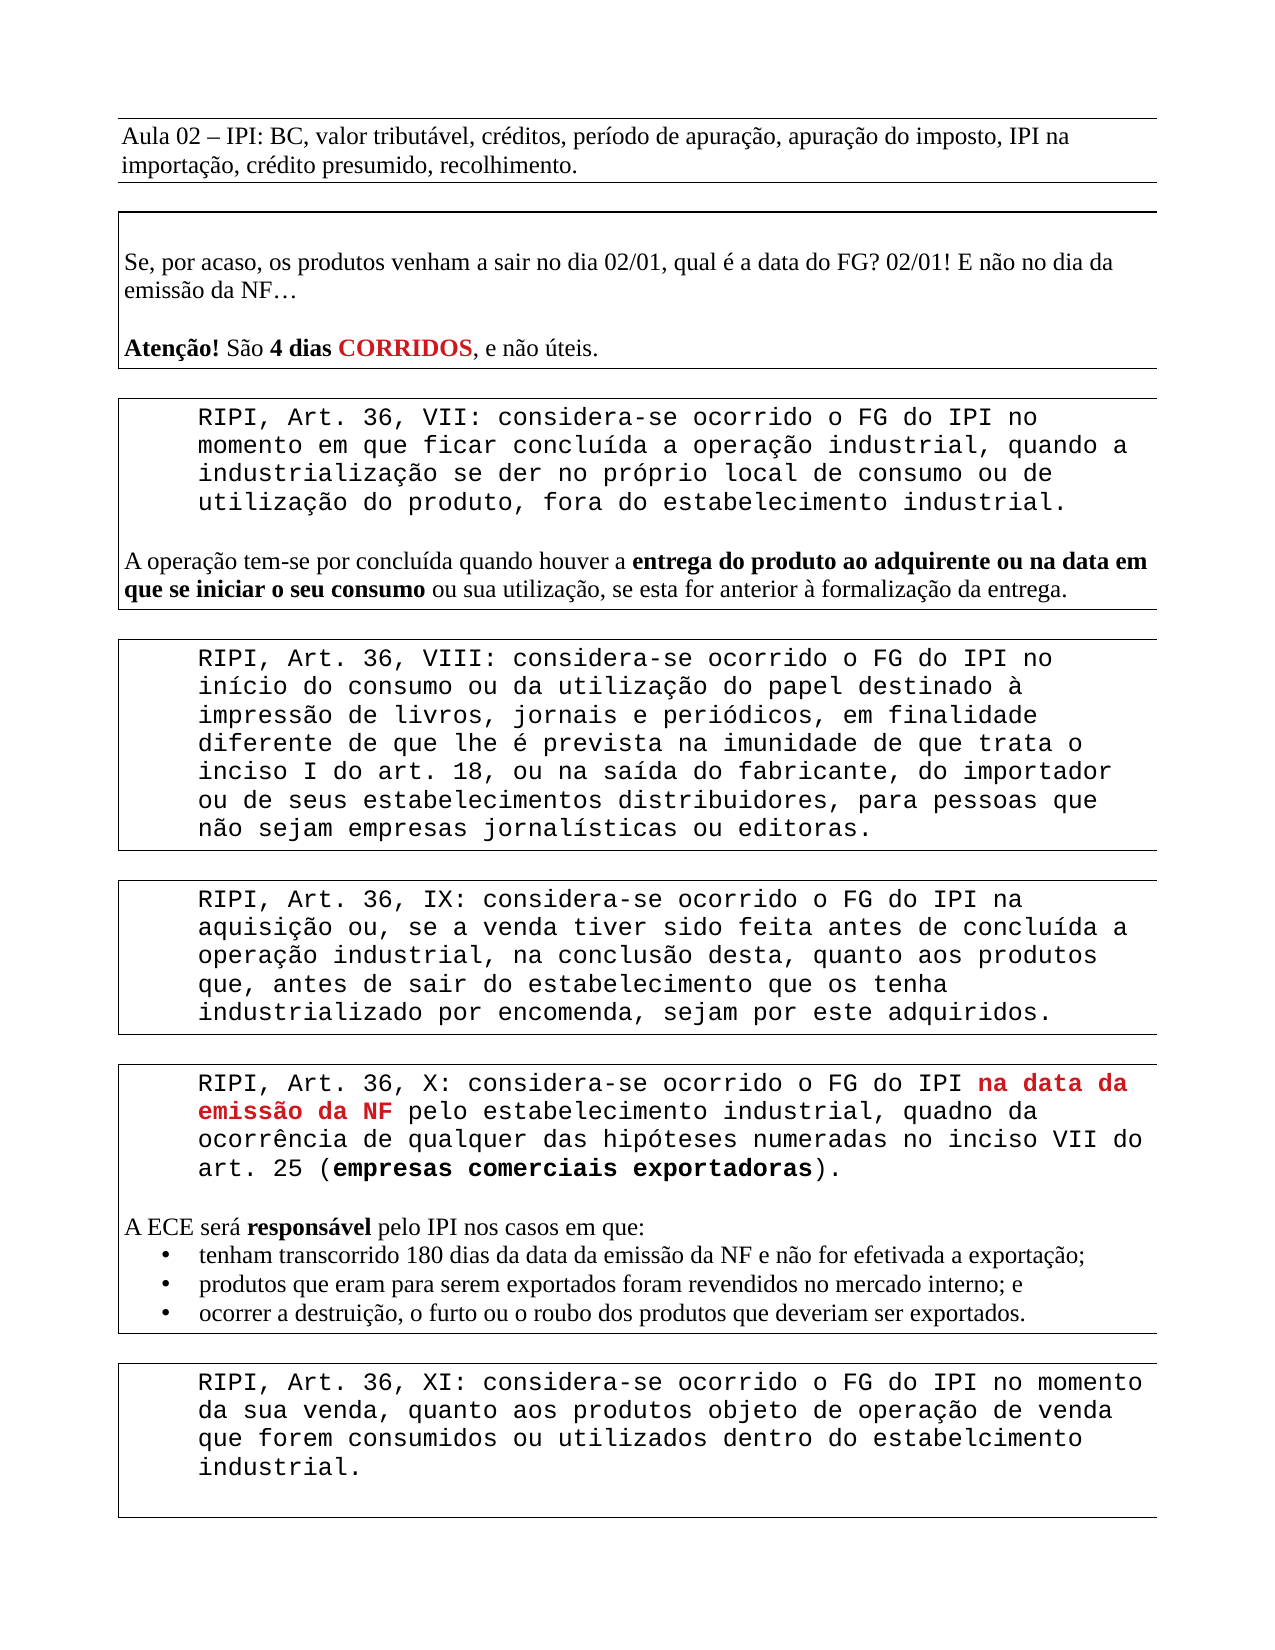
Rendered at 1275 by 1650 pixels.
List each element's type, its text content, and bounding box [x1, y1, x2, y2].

table_header RIPI, Art. 36, XI: considera-se ocorrido o FG do IPI no momento da sua venda, quanto aos produtos objeto de operação de venda que forem consumidos ou utilizados dentro do estabelcimento industrial. [119, 1364, 1157, 1517]
table_header RIPI, Art. 36, X: considera-se ocorrido o FG do IPI na data da emissão da NF pelo estabelecimento industrial, quadno da ocorrência de qualquer das hipóteses numeradas no inciso VII do art. 25 (empresas comerciais exportadoras). A ECE será responsável pelo IPI nos casos em que: tenham transcorrido 180 dias da data da emissão da NF e não for efetivada a exportação; produtos que eram para serem exportados foram revendidos no mercado interno; e ocorrer a destruição, o furto ou o roubo dos produtos que deveriam ser exportados. [119, 1065, 1157, 1333]
table_header RIPI, Art. 36, VII: considera-se ocorrido o FG do IPI no momento em que ficar concluída a operação industrial, quando a industrialização se der no próprio local de consumo ou de utilização do produto, fora do estabelecimento industrial. A operação tem-se por concluída quando houver a entrega do produto ao adquirente ou na data em que se iniciar o seu consumo ou sua utilização, se esta for anterior à formalização da entrega. [119, 399, 1157, 609]
table_header Se, por acaso, os produtos venham a sair no dia 02/01, qual é a data do FG? 02/01! E não no dia da emissão da NF… Atenção! São 4 dias CORRIDOS, e não úteis. [119, 213, 1157, 368]
table_header RIPI, Art. 36, IX: considera-se ocorrido o FG do IPI na aquisição ou, se a venda tiver sido feita antes de concluída a operação industrial, na conclusão desta, quanto aos produtos que, antes de sair do estabelecimento que os tenha industrializado por encomenda, sejam por este adquiridos. [119, 881, 1157, 1034]
table_header RIPI, Art. 36, VIII: considera-se ocorrido o FG do IPI no início do consumo ou da utilização do papel destinado à impressão de livros, jornais e periódicos, em finalidade diferente de que lhe é prevista na imunidade de que trata o inciso I do art. 18, ou na saída do fabricante, do importador ou de seus estabelecimentos distribuidores, para pessoas que não sejam empresas jornalísticas ou editoras. [119, 640, 1157, 850]
